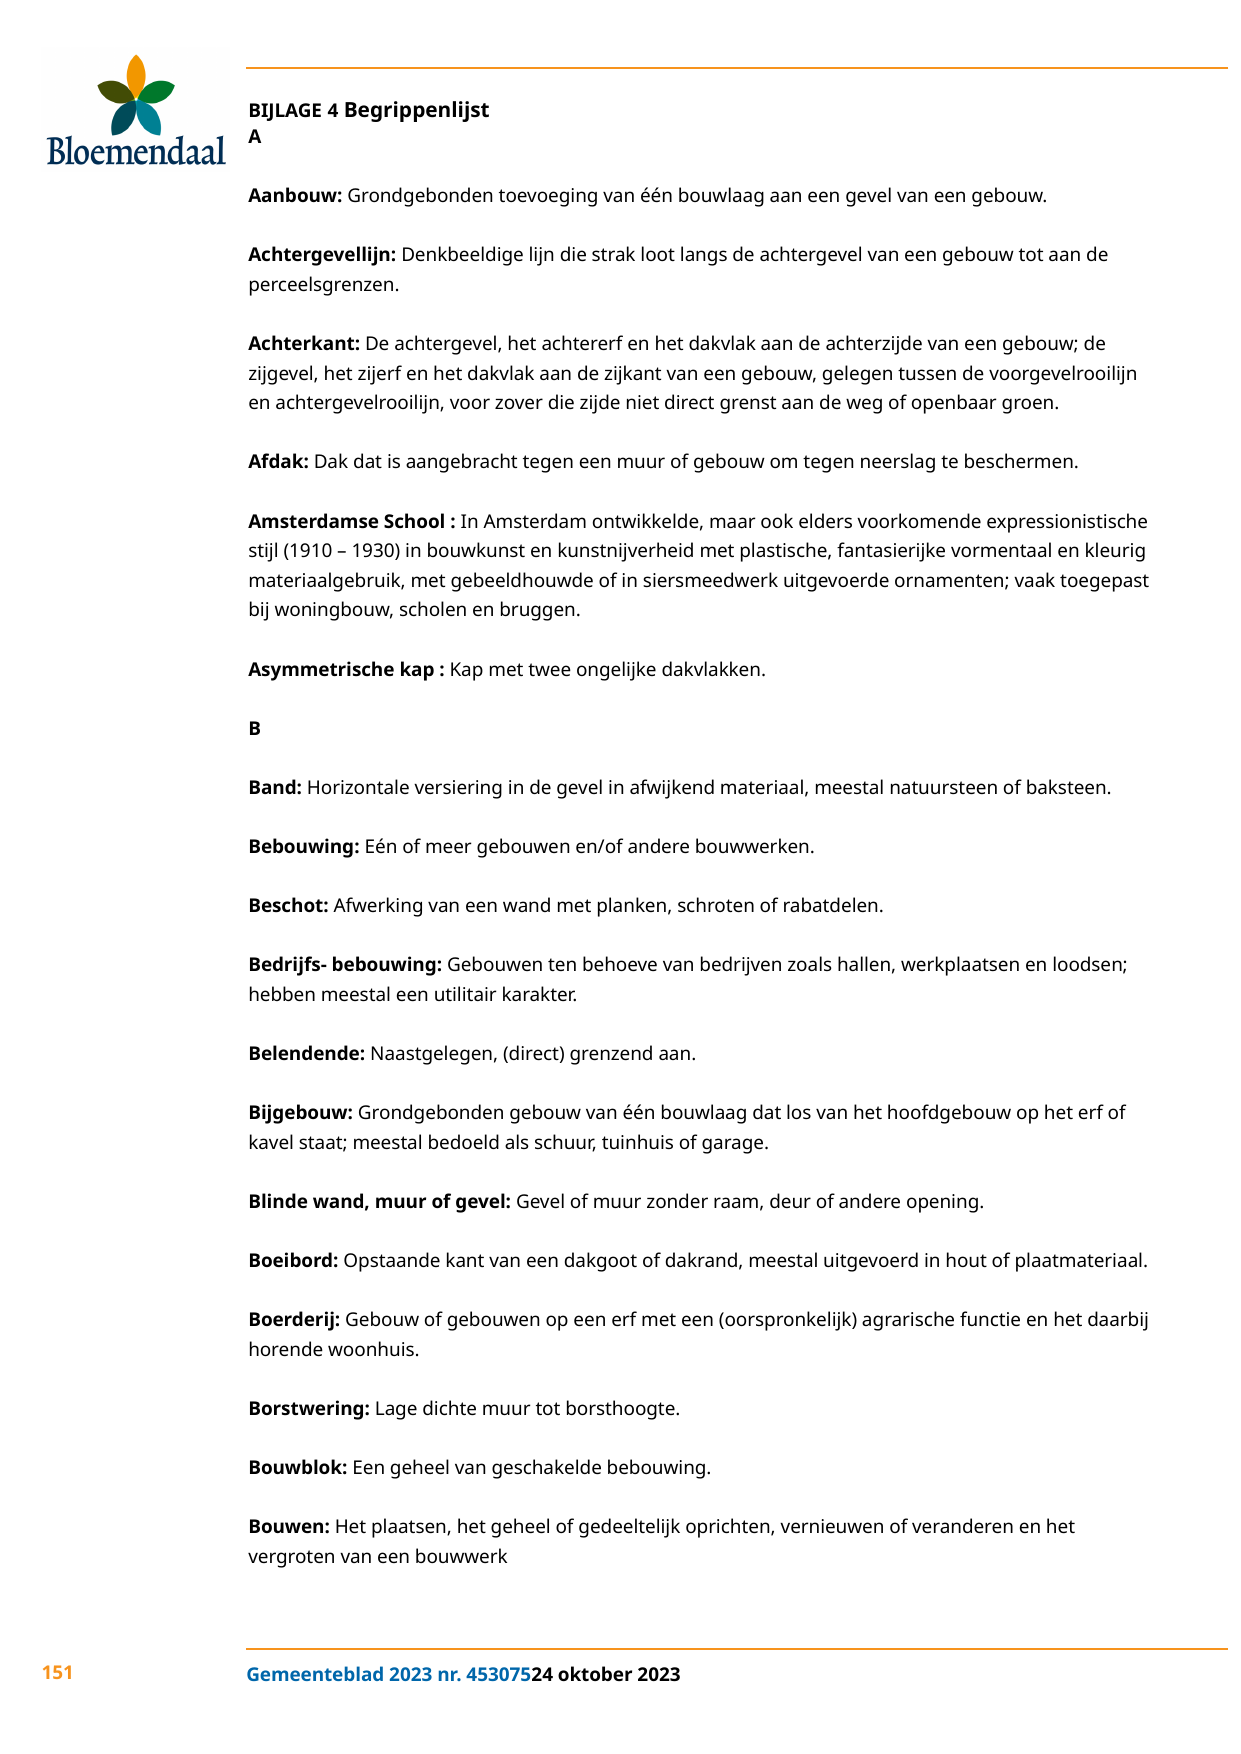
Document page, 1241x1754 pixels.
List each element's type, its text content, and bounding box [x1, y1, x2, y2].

text A [248, 123, 1152, 149]
picture [41, 47, 231, 172]
text Amsterdamse School : In Amsterdam ontwikkelde, maar ook elders voorkomende expressionistische stijl (1910 – 1930) in bouwkunst en kunstnijverheid met plastische, fantasierijke vormentaal en kleurig materiaalgebruik, met gebeeldhouwde of in siersmeedwerk uitgevoerde ornamenten; vaak toegepast bij woningbouw, scholen en bruggen. [248, 508, 1152, 622]
text Boeibord: Opstaande kant van een dakgoot of dakrand, meestal uitgevoerd in hout of plaatmateriaal. [248, 1247, 1152, 1273]
text Band: Horizontale versiering in de gevel in afwijkend materiaal, meestal natuursteen of baksteen. [248, 774, 1152, 800]
text Achterkant: De achtergevel, het achtererf en het dakvlak aan de achterzijde van een gebouw; de zijgevel, het zijerf en het dakvlak aan de zijkant van een gebouw, gelegen tussen de voorgevelrooilijn en achtergevelrooilijn, voor zover die zijde niet direct grenst aan de weg of openbaar groen. [248, 330, 1152, 415]
text Beschot: Afwerking van een wand met planken, schroten of rabatdelen. [248, 892, 1152, 918]
text B [248, 715, 1152, 741]
text Bouwen: Het plaatsen, het geheel of gedeeltelijk oprichten, vernieuwen of veranderen en het vergroten van een bouwwerk [248, 1514, 1152, 1569]
text Borstwering: Lage dichte muur tot borsthoogte. [248, 1395, 1152, 1421]
text Bedrijfs- bebouwing: Gebouwen ten behoeve van bedrijven zoals hallen, werkplaatsen en loodsen; hebben meestal een utilitair karakter. [248, 952, 1152, 1007]
text Aanbouw: Grondgebonden toevoeging van één bouwlaag aan een gevel van een gebouw. [248, 182, 1152, 208]
text Afdak: Dak dat is aangebracht tegen een muur of gebouw om tegen neerslag te beschermen. [248, 449, 1152, 474]
text Blinde wand, muur of gevel: Gevel of muur zonder raam, deur of andere opening. [248, 1188, 1152, 1214]
text Bouwblok: Een geheel van geschakelde bebouwing. [248, 1454, 1152, 1480]
text Bijgebouw: Grondgebonden gebouw van één bouwlaag dat los van het hoofdgebouw op het erf of kavel staat; meestal bedoeld als schuur, tuinhuis of garage. [248, 1099, 1152, 1155]
text Belendende: Naastgelegen, (direct) grenzend aan. [248, 1040, 1152, 1066]
text Boerderij: Gebouw of gebouwen op een erf met een (oorspronkelijk) agrarische functie en het daarbij horende woonhuis. [248, 1307, 1152, 1362]
text Bebouwing: Eén of meer gebouwen en/of andere bouwwerken. [248, 833, 1152, 859]
text Achtergevellijn: Denkbeeldige lijn die strak loot langs de achtergevel van een gebouw tot aan de perceelsgrenzen. [248, 242, 1152, 297]
text Asymmetrische kap : Kap met twee ongelijke dakvlakken. [248, 656, 1152, 682]
text BIJLAGE 4 Begrippenlijst [248, 95, 1152, 123]
